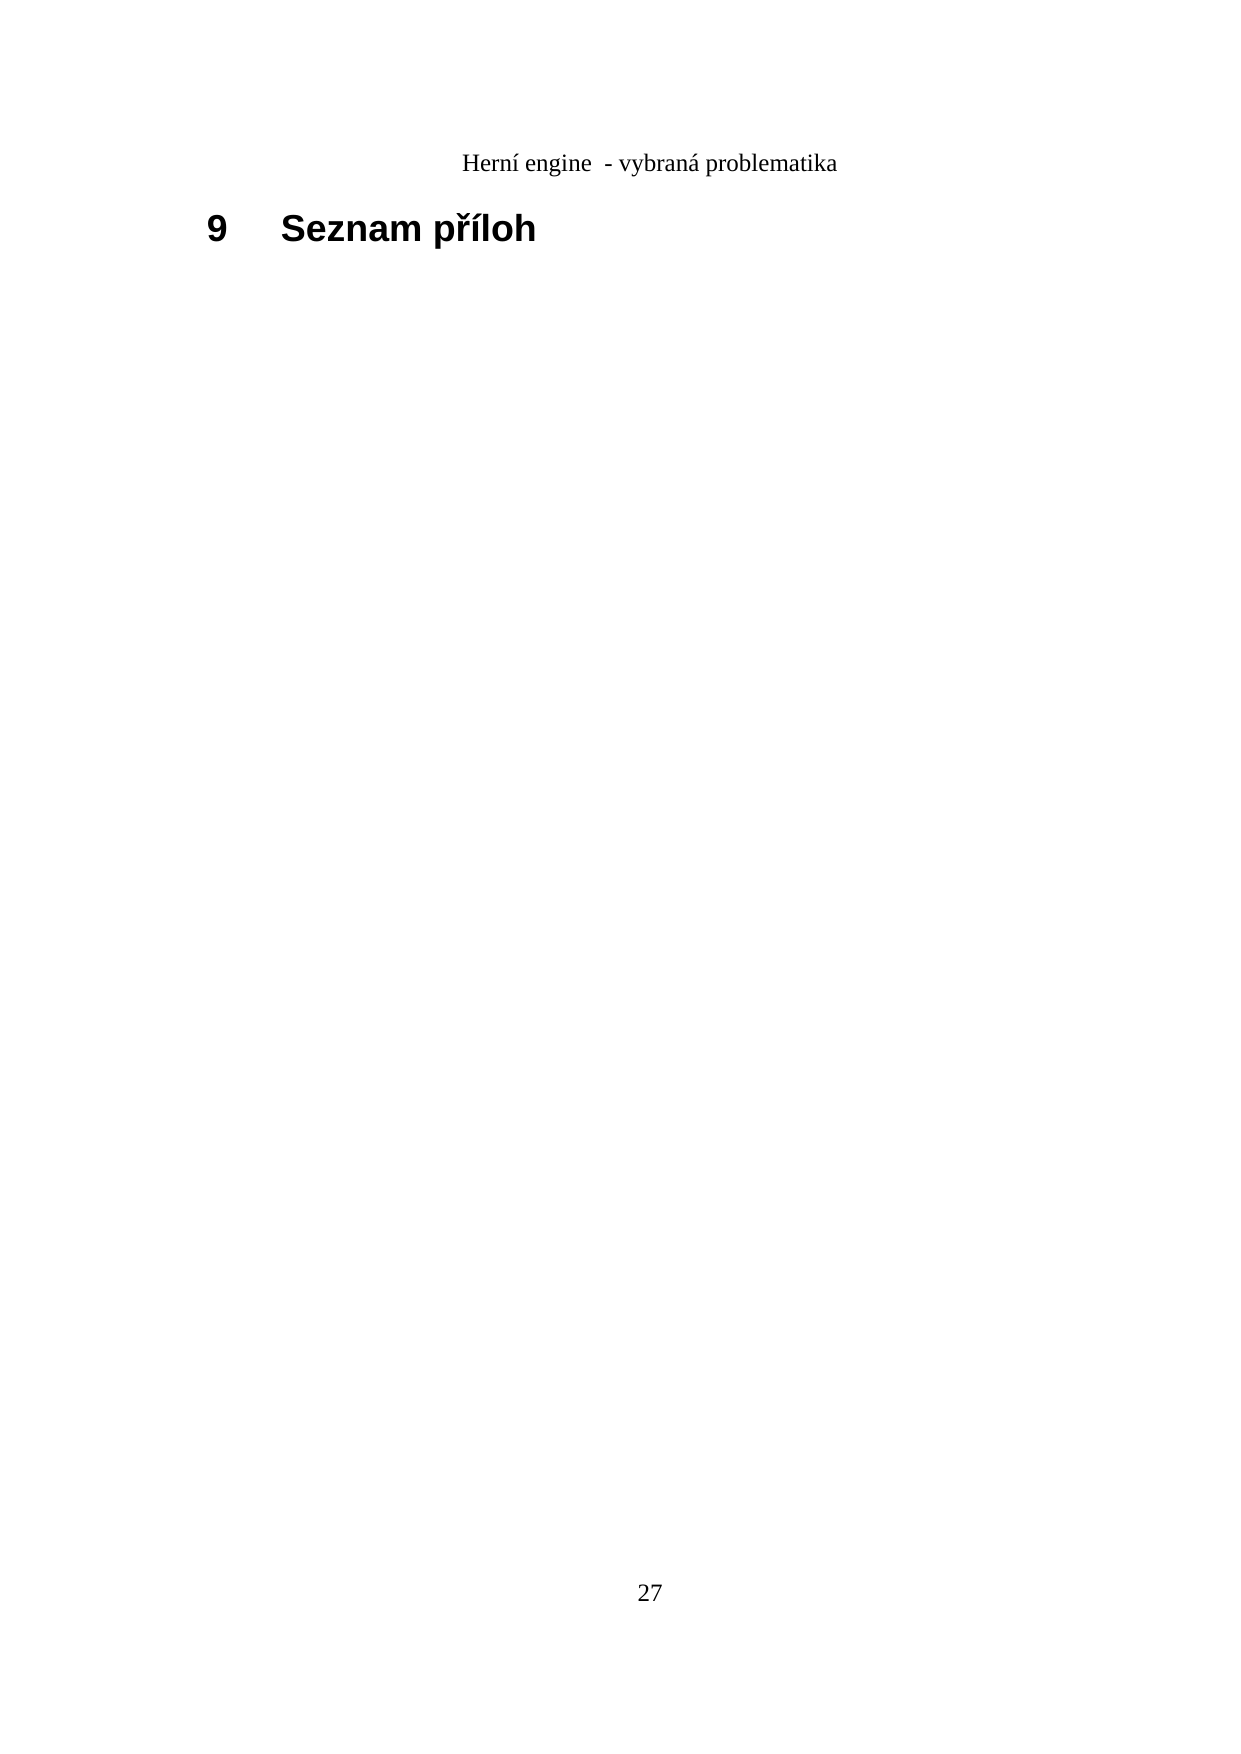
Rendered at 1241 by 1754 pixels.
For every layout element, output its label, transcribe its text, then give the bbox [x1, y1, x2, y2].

subtitle Seznam příloh [207, 207, 1093, 250]
